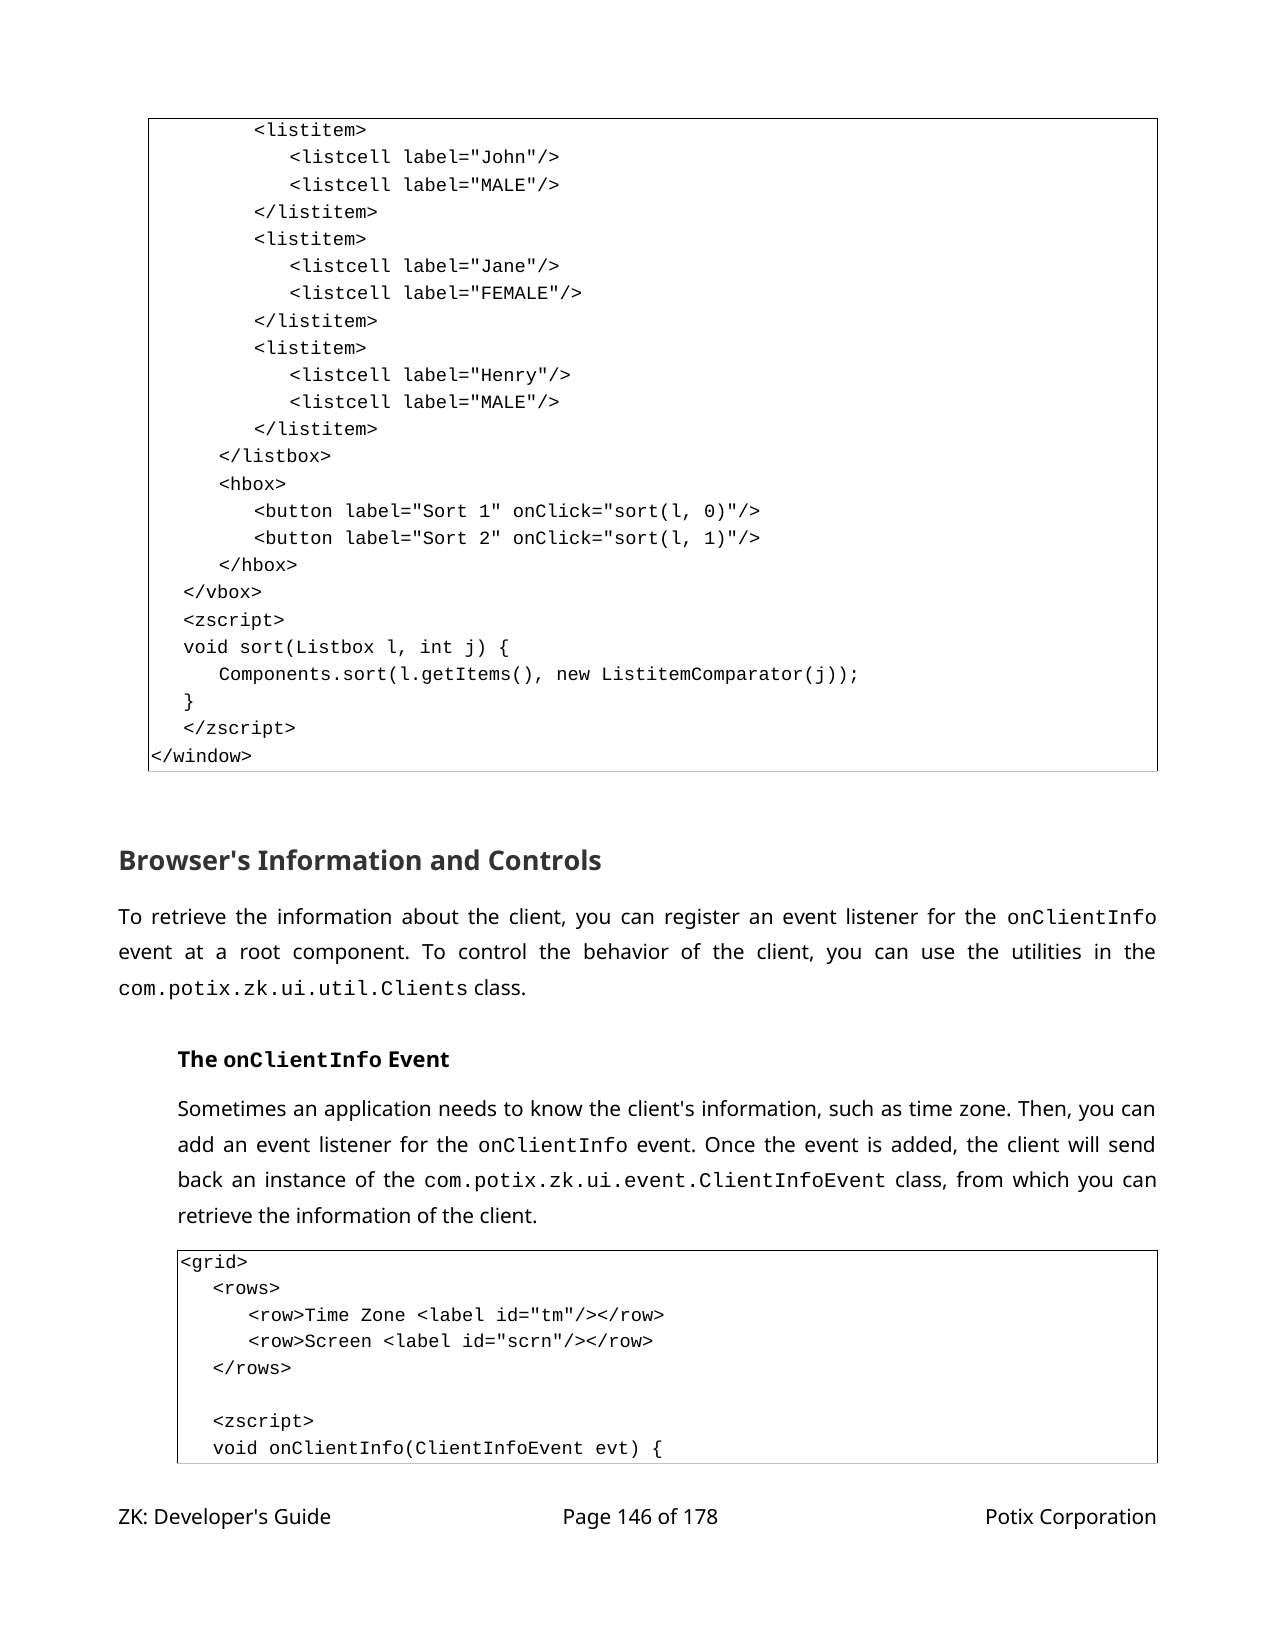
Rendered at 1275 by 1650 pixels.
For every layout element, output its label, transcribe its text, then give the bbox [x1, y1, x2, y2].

subtitle The onClientInfo Event [177, 1044, 1157, 1074]
text <zscript> [149, 607, 1157, 632]
text <listcell label="MALE"/> [149, 390, 1157, 414]
text Sometimes an application needs to know the client's information, such as time zone. Then, you can add an event listener for the onClientInfo event. Once the event is added, the client will send back an instance of the com.potix.zk.ui.event.ClientInfoEvent class, from which you can retrieve the information of the client. [177, 1094, 1157, 1229]
text <listcell label="John"/> [149, 145, 1157, 169]
text <listitem> [149, 119, 1157, 142]
text <listcell label="Henry"/> [149, 363, 1157, 387]
text <listitem> [149, 227, 1157, 251]
text <listitem> [149, 336, 1157, 360]
text </listbox> [149, 444, 1157, 469]
text </listitem> [149, 200, 1157, 224]
text </listitem> [149, 308, 1157, 333]
text void sort(Listbox l, int j) { [149, 635, 1157, 659]
text <button label="Sort 2" onClick="sort(l, 1)"/> [149, 526, 1157, 550]
text To retrieve the information about the client, you can register an event listener for the onClientInfo event at a root component. To control the behavior of the client, you can use the utilities in the com.potix.zk.ui.util.Clients class. [118, 902, 1157, 1001]
text } [149, 689, 1157, 713]
text <listcell label="Jane"/> [149, 254, 1157, 278]
text Components.sort(l.getItems(), new ListitemComparator(j)); [149, 662, 1157, 686]
text </vbox> [149, 580, 1157, 604]
text <grid> <rows> <row>Time Zone <label id="tm"/></row> <row>Screen <label id="scrn"/></row> </rows> <zscript> void onClientInfo(ClientInfoEvent evt) { [178, 1251, 1157, 1463]
text <hbox> [149, 472, 1157, 496]
text </zscript> [149, 716, 1157, 741]
text </window> [149, 743, 1157, 771]
text </hbox> [149, 553, 1157, 577]
text <listcell label="MALE"/> [149, 172, 1157, 197]
subtitle Browser's Information and Controls [118, 842, 1157, 878]
text </listitem> [149, 417, 1157, 441]
text <listcell label="FEMALE"/> [149, 281, 1157, 306]
text <button label="Sort 1" onClick="sort(l, 0)"/> [149, 499, 1157, 523]
